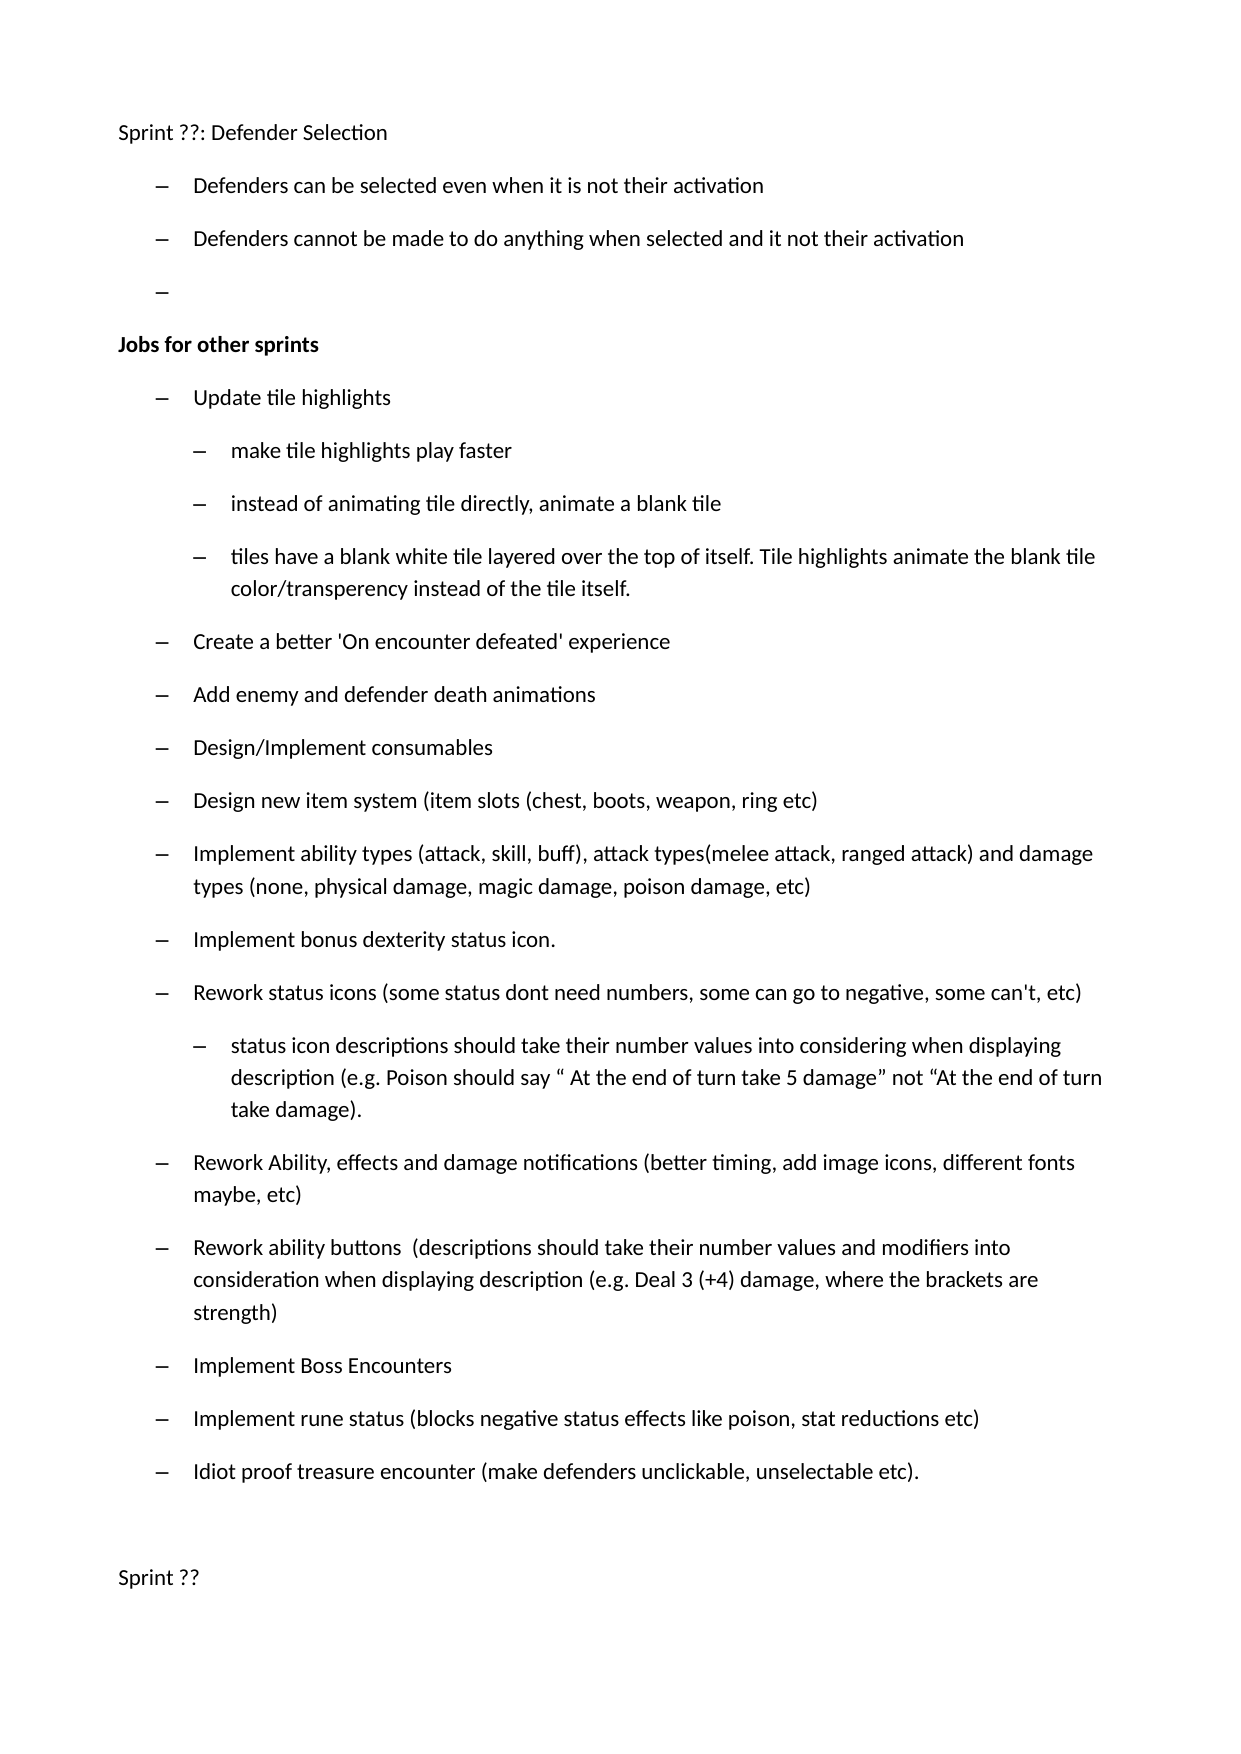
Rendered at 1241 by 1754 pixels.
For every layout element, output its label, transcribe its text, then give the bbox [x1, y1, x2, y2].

list Design new item system (item slots (chest, boots, weapon, ring etc) [156, 787, 1122, 814]
list Defenders cannot be made to do anything when selected and it not their activation [156, 224, 1122, 252]
list status icon descriptions should take their number values into considering when displaying description (e.g. Poison should say “ At the end of turn take 5 damage” not “At the end of turn take damage). [193, 1031, 1122, 1123]
list Add enemy and defender death animations [156, 681, 1122, 708]
list Rework Ability, effects and damage notifications (better timing, add image icons, different fonts maybe, etc) [156, 1148, 1122, 1208]
list Implement Boss Encounters [156, 1351, 1122, 1379]
list instead of animating tile directly, animate a blank tile [193, 489, 1122, 517]
text Jobs for other sprints [118, 330, 1122, 358]
list tiles have a blank white tile layered over the top of itself. Tile highlights animate the blank tile color/transperency instead of the tile itself. [193, 542, 1122, 602]
text Sprint ??: Defender Selection [118, 118, 1122, 146]
list Idiot proof treasure encounter (make defenders unclickable, unselectable etc). [156, 1457, 1122, 1485]
list make tile highlights play faster [193, 436, 1122, 464]
list Update tile highlights [156, 383, 1122, 411]
list Rework ability buttons (descriptions should take their number values and modifiers into consideration when displaying description (e.g. Deal 3 (+4) damage, where the brackets are strength) [156, 1233, 1122, 1326]
list Defenders can be selected even when it is not their activation [156, 171, 1122, 199]
list Rework status icons (some status dont need numbers, some can go to negative, some can't, etc) [156, 978, 1122, 1006]
list Implement rune status (blocks negative status effects like poison, stat reductions etc) [156, 1404, 1122, 1432]
text Sprint ?? [118, 1563, 1122, 1591]
list Implement bonus dexterity status icon. [156, 925, 1122, 953]
list Implement ability types (attack, skill, buff), attack types(melee attack, ranged attack) and damage types (none, physical damage, magic damage, poison damage, etc) [156, 839, 1122, 900]
list Design/Implement consumables [156, 733, 1122, 762]
list Create a better 'On encounter defeated' experience [156, 627, 1122, 656]
